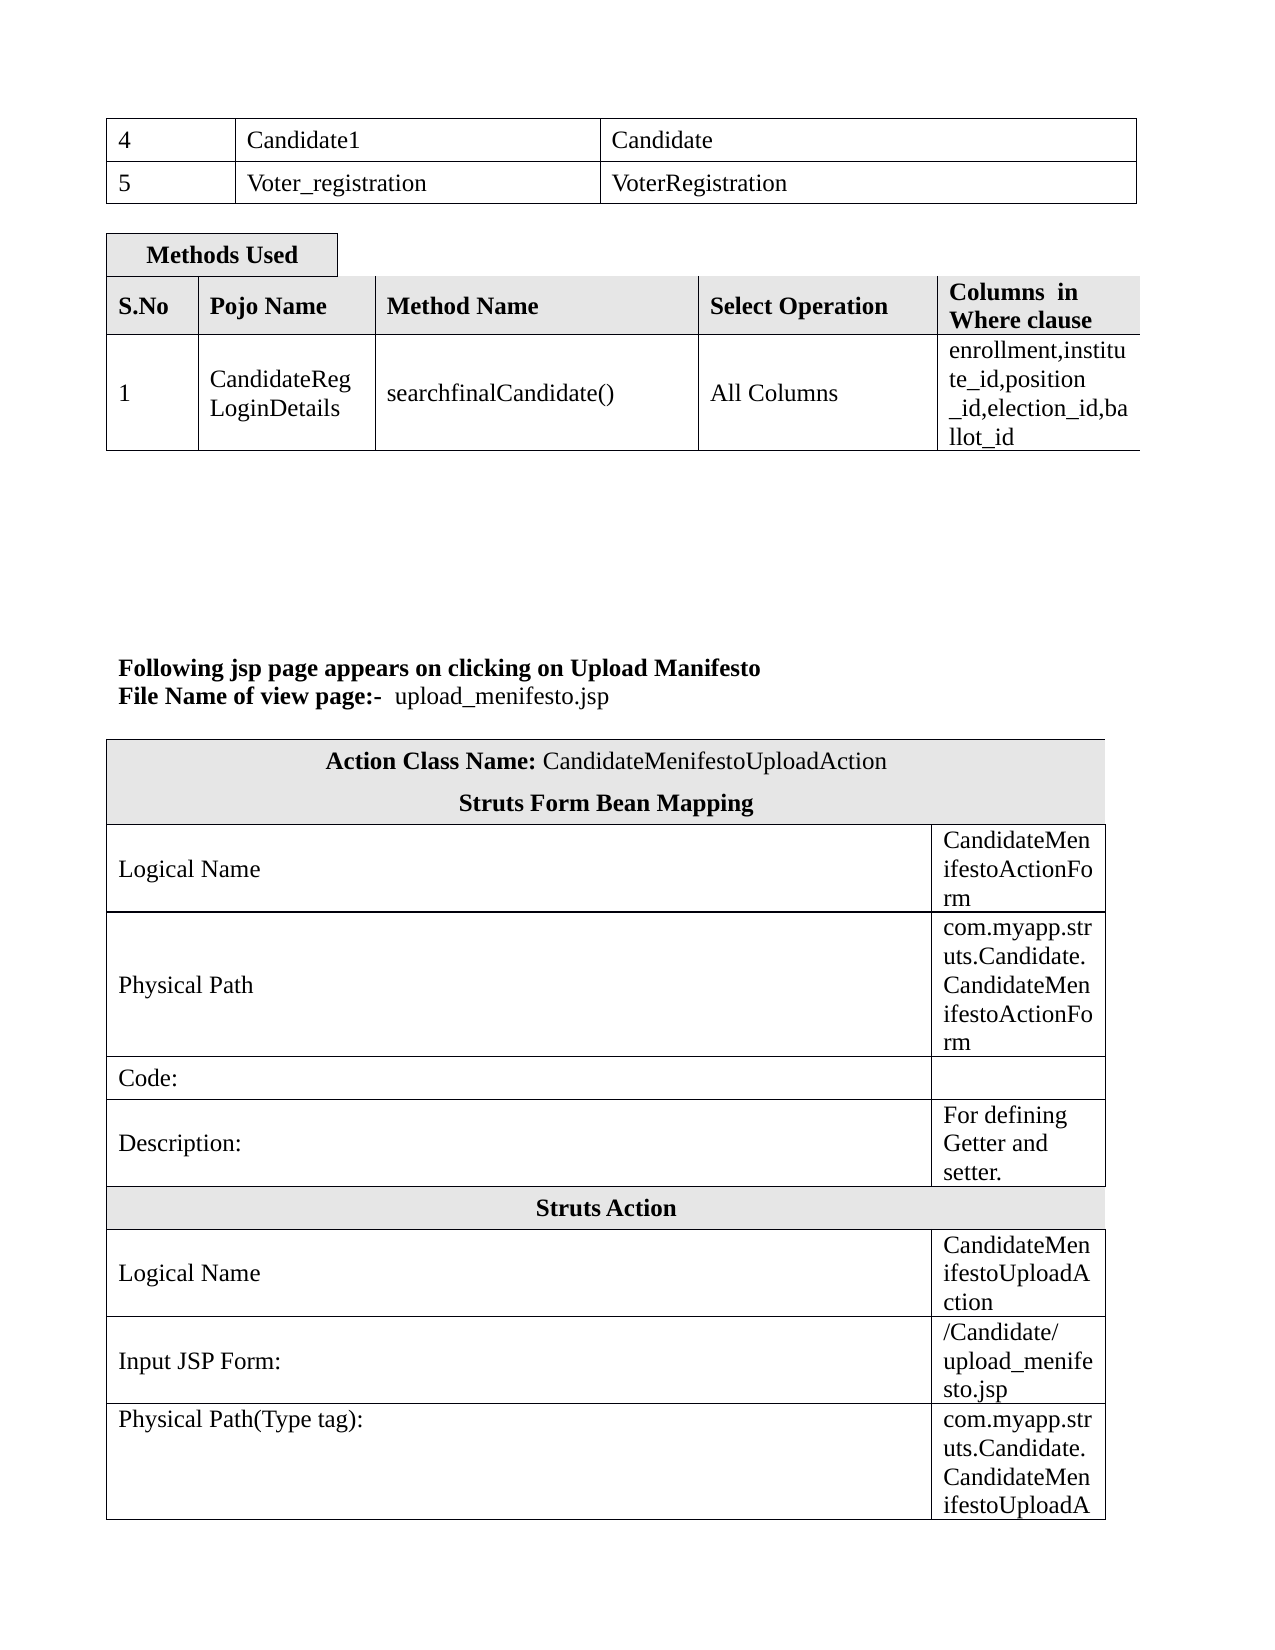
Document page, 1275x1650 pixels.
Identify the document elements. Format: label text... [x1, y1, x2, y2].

table_cell Candidate1 [236, 119, 600, 161]
table_cell Columns in Where clause [938, 276, 1140, 334]
table_cell com.myapp.struts.Candidate.CandidateMenifestoActionForm [932, 913, 1105, 1056]
table_cell 4 [107, 119, 235, 161]
table_cell S.No [107, 277, 198, 334]
table_cell Description: [107, 1100, 931, 1186]
text Following jsp page appears on clicking on Upload Manifesto [118, 653, 1157, 681]
table_cell enrollment,institute_id,position _id,election_id,ballot_id [938, 335, 1140, 450]
table_cell CandidateRegLoginDetails [199, 335, 375, 450]
table_cell 5 [107, 162, 235, 203]
table_cell Logical Name [107, 825, 931, 911]
table_cell All Columns [699, 335, 937, 450]
table_cell com.myapp.struts.Candidate.CandidateMenifestoUploadA [932, 1404, 1105, 1519]
table_cell CandidateMenifestoActionForm [932, 825, 1105, 911]
table_cell /Candidate/upload_menifesto.jsp [932, 1317, 1105, 1403]
table_cell VoterRegistration [601, 162, 1136, 203]
table_cell Physical Path(Type tag): [107, 1404, 931, 1519]
table_cell [932, 1057, 1105, 1099]
table_cell Input JSP Form: [107, 1317, 931, 1403]
table_cell Code: [107, 1057, 931, 1099]
table_cell Struts Action [107, 1187, 1105, 1229]
table_cell Pojo Name [199, 276, 375, 334]
table_cell Select Operation [699, 276, 937, 334]
table_cell Candidate [601, 119, 1136, 161]
table_cell Logical Name [107, 1230, 931, 1316]
table_header Methods Used [107, 234, 337, 276]
table_header Action Class Name: CandidateMenifestoUploadAction [107, 740, 1105, 781]
table_cell 1 [107, 335, 198, 450]
table_cell Voter_registration [236, 162, 600, 203]
table_cell CandidateMenifestoUploadAction [932, 1230, 1105, 1316]
table_cell searchfinalCandidate() [376, 335, 698, 450]
table_cell Method Name [376, 276, 698, 334]
table_cell Struts Form Bean Mapping [107, 781, 1105, 824]
table_cell Physical Path [107, 913, 931, 1056]
table_cell For defining Getter and setter. [932, 1100, 1105, 1186]
text File Name of view page:- upload_menifesto.jsp [118, 681, 1157, 710]
